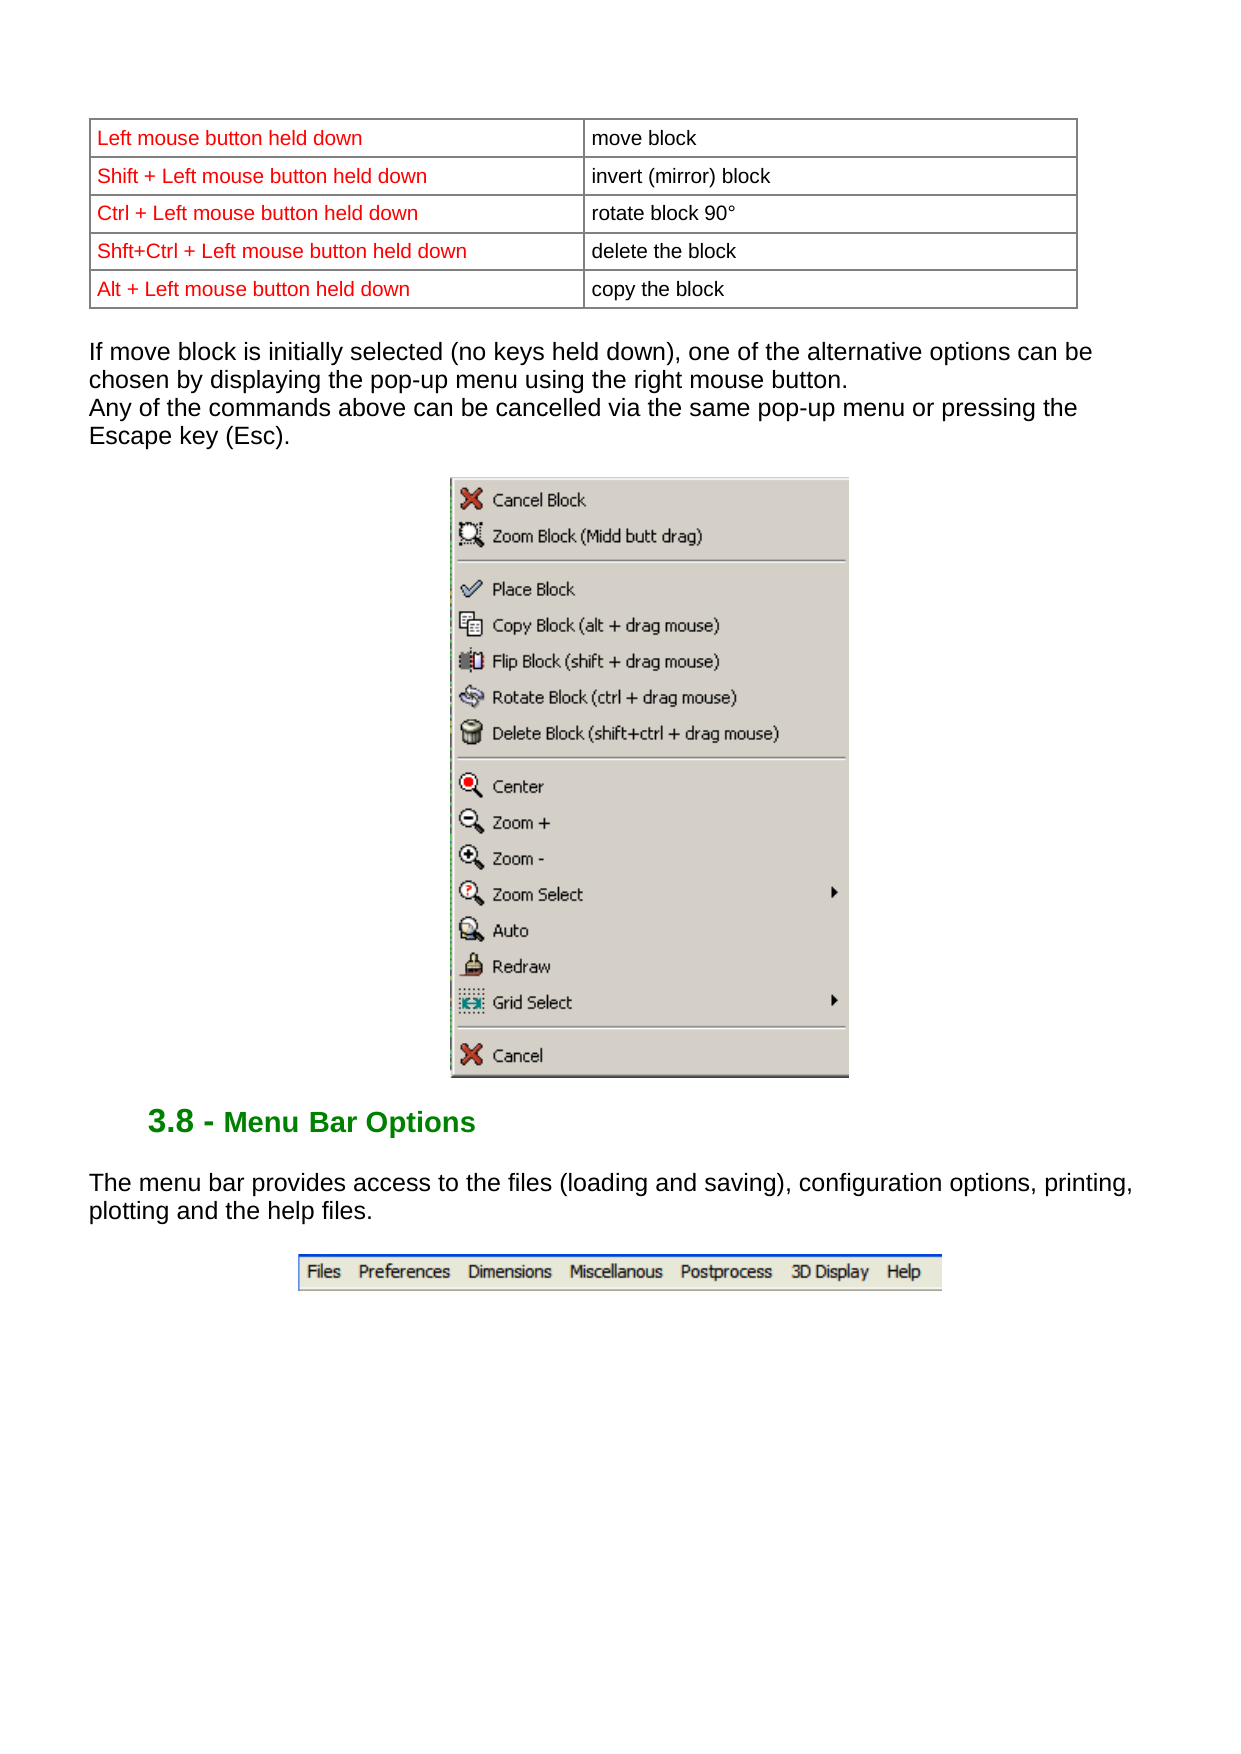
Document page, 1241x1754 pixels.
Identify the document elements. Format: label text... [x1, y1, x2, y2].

subtitle Menu Bar Options [148, 1102, 1152, 1139]
table_header Left mouse button held down [91, 120, 583, 156]
table_cell Alt + Left mouse button held down [91, 271, 583, 307]
subtitle The menu bar provides access to the files (loading and saving), configuration options, printing, plotting and the help files. [88, 1169, 1152, 1225]
table_cell delete the block [585, 234, 1076, 269]
table_cell Shft+Ctrl + Left mouse button held down [91, 234, 583, 269]
table_header move block [585, 120, 1076, 156]
table_cell rotate block 90° [585, 196, 1076, 232]
table_cell copy the block [585, 271, 1076, 307]
list Any of the commands above can be cancelled via the same pop-up menu or pressing the Escape key (Esc). [88, 393, 1152, 449]
picture [450, 477, 849, 1078]
table_cell invert (mirror) block [585, 158, 1076, 194]
table_cell Shift + Left mouse button held down [91, 158, 583, 194]
table_cell Ctrl + Left mouse button held down [91, 196, 583, 232]
subtitle If move block is initially selected (no keys held down), one of the alternative options can be chosen by displaying the pop-up menu using the right mouse button. [88, 337, 1152, 393]
picture [298, 1254, 942, 1291]
